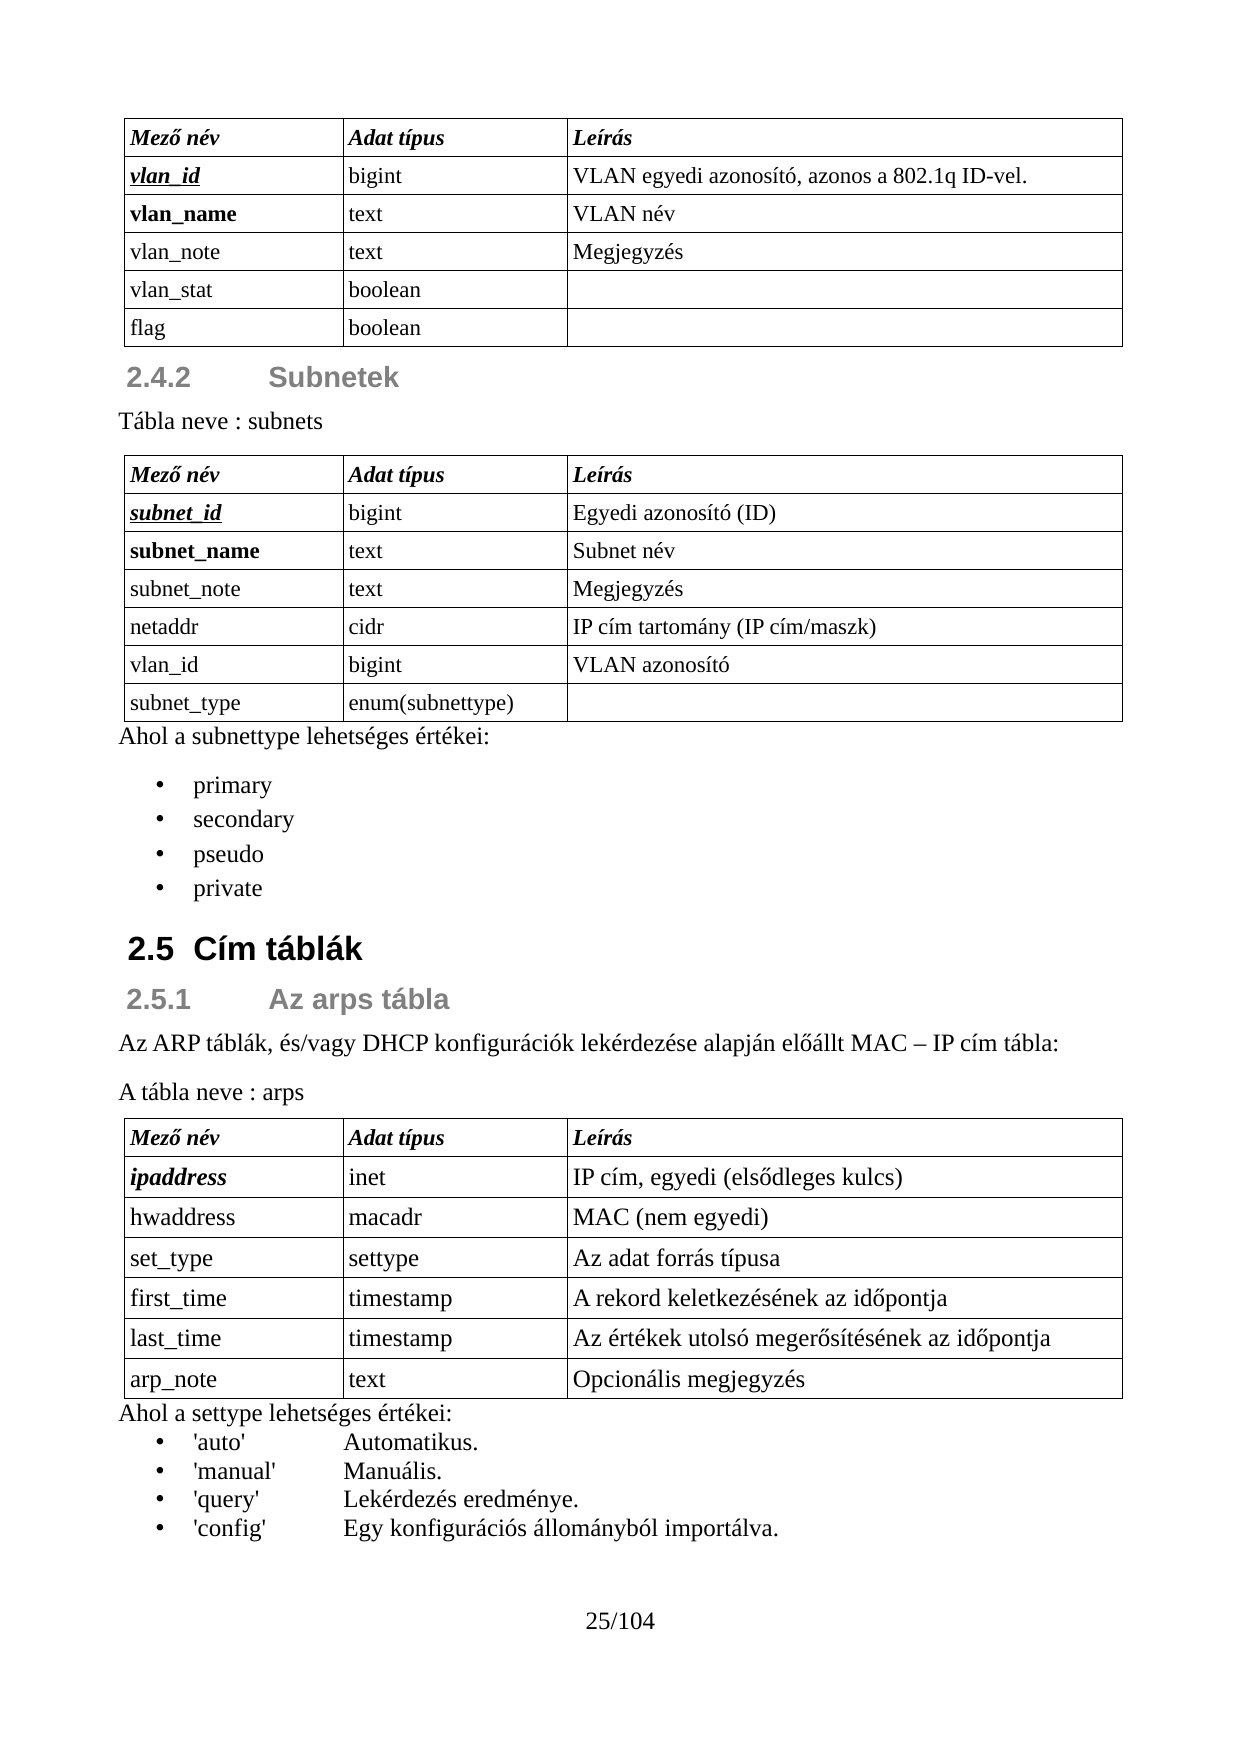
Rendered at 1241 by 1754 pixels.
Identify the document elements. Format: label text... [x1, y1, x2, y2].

table_cell text [344, 570, 567, 607]
table_cell cidr [344, 608, 567, 645]
list 'config' Egy konfigurációs állományból importálva. [156, 1513, 1122, 1542]
table_cell Megjegyzés [568, 233, 1122, 270]
table_cell timestamp [344, 1319, 567, 1358]
text Ahol a subnettype lehetséges értékei: [118, 721, 1122, 750]
table_cell first_time [125, 1278, 343, 1317]
table_header Leírás [568, 1119, 1122, 1156]
table_cell Egyedi azonosító (ID) [568, 494, 1122, 531]
table_cell flag [125, 309, 343, 346]
subtitle Subnetek [118, 360, 1122, 394]
table_cell subnet_note [125, 570, 343, 607]
list pseudo [156, 839, 1122, 868]
table_header Adat típus [344, 1119, 567, 1156]
table_cell subnet_id [125, 494, 343, 531]
table_cell text [344, 195, 567, 232]
table_cell set_type [125, 1238, 343, 1277]
table_cell text [344, 1359, 567, 1398]
table_cell Opcionális megjegyzés [568, 1359, 1122, 1398]
table_cell bigint [344, 646, 567, 683]
table_cell Subnet név [568, 532, 1122, 569]
table_cell vlan_id [125, 646, 343, 683]
subtitle Az arps tábla [118, 982, 1122, 1016]
table_cell bigint [344, 494, 567, 531]
table_header Mező név [125, 456, 343, 493]
table_cell ipaddress [125, 1157, 343, 1197]
table_cell [568, 684, 1122, 721]
table_cell Az értékek utolsó megerősítésének az időpontja [568, 1319, 1122, 1358]
table_cell vlan_stat [125, 271, 343, 308]
table_cell macadr [344, 1198, 567, 1237]
table_cell hwaddress [125, 1198, 343, 1237]
subtitle Cím táblák [118, 929, 1122, 967]
table_cell subnet_type [125, 684, 343, 721]
table_cell vlan_name [125, 195, 343, 232]
table_cell netaddr [125, 608, 343, 645]
table_cell bigint [344, 157, 567, 194]
table_cell enum(subnettype) [344, 684, 567, 721]
table_cell inet [344, 1157, 567, 1197]
table_cell arp_note [125, 1359, 343, 1398]
list primary [156, 770, 1122, 799]
list 'query' Lekérdezés eredménye. [156, 1484, 1122, 1513]
text Az ARP táblák, és/vagy DHCP konfigurációk lekérdezése alapján előállt MAC – IP cím tábla: [118, 1028, 1122, 1057]
table_cell VLAN azonosító [568, 646, 1122, 683]
table_cell [568, 271, 1122, 308]
table_cell Az adat forrás típusa [568, 1238, 1122, 1277]
table_cell text [344, 532, 567, 569]
table_header Adat típus [344, 456, 567, 493]
table_cell subnet_name [125, 532, 343, 569]
table_cell Megjegyzés [568, 570, 1122, 607]
table_cell VLAN egyedi azonosító, azonos a 802.1q ID-vel. [568, 157, 1122, 194]
table_cell [568, 309, 1122, 346]
text A tábla neve : arps [118, 1077, 1122, 1106]
list private [156, 873, 1122, 902]
table_cell boolean [344, 271, 567, 308]
table_cell MAC (nem egyedi) [568, 1198, 1122, 1237]
table_header Mező név [125, 119, 343, 156]
table_header Adat típus [344, 119, 567, 156]
text Tábla neve : subnets [118, 406, 1122, 435]
list 'auto' Automatikus. [156, 1427, 1122, 1456]
table_cell text [344, 233, 567, 270]
list 'manual' Manuális. [156, 1456, 1122, 1484]
table_header Leírás [568, 456, 1122, 493]
text Ahol a settype lehetséges értékei: [118, 1398, 1122, 1427]
table_cell IP cím tartomány (IP cím/maszk) [568, 608, 1122, 645]
table_cell settype [344, 1238, 567, 1277]
list secondary [156, 804, 1122, 833]
table_cell A rekord keletkezésének az időpontja [568, 1278, 1122, 1317]
table_cell VLAN név [568, 195, 1122, 232]
table_cell last_time [125, 1319, 343, 1358]
table_header Leírás [568, 119, 1122, 156]
table_cell IP cím, egyedi (elsődleges kulcs) [568, 1157, 1122, 1197]
table_cell vlan_id [125, 157, 343, 194]
table_header Mező név [125, 1119, 343, 1156]
table_cell boolean [344, 309, 567, 346]
table_cell timestamp [344, 1278, 567, 1317]
table_cell vlan_note [125, 233, 343, 270]
